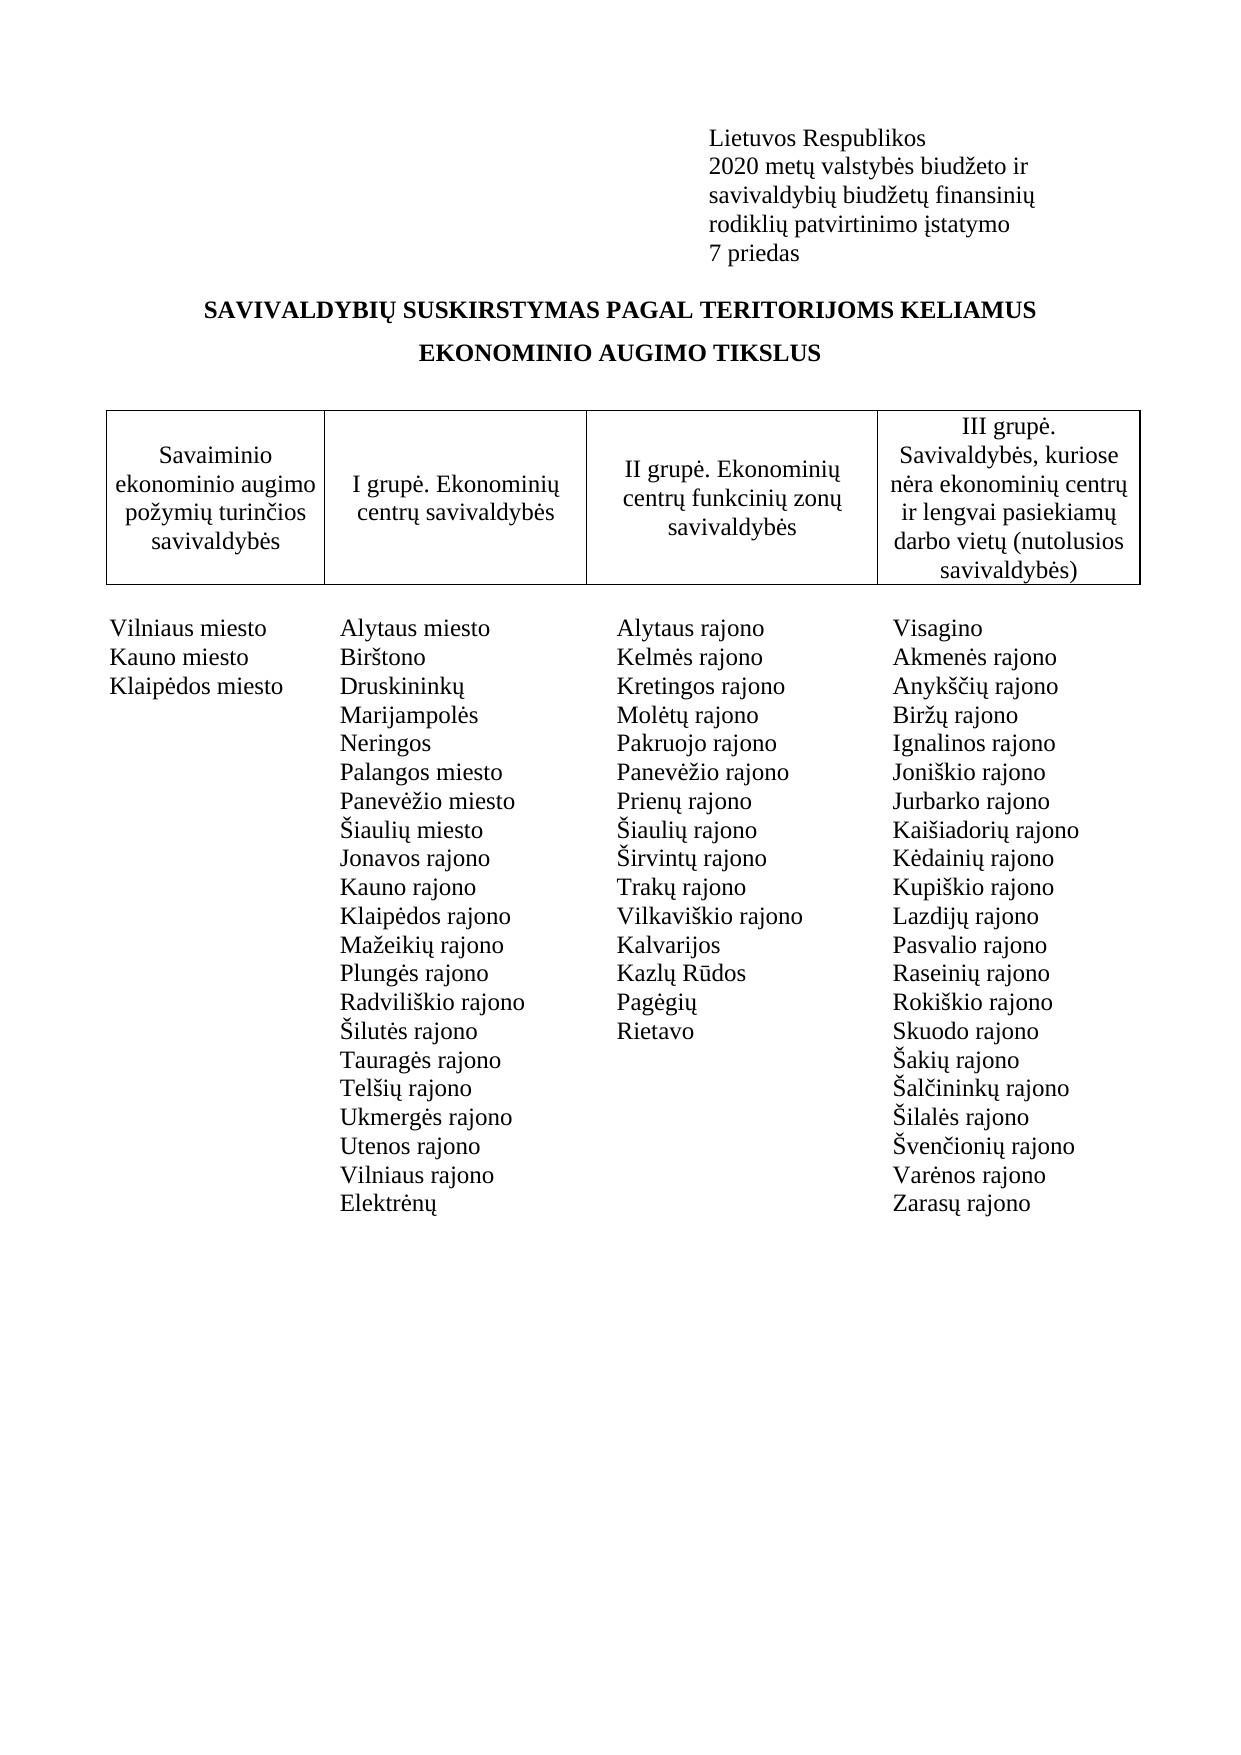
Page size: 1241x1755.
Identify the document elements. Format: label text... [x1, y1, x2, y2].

table_cell Kauno rajono [325, 872, 587, 901]
table_cell [878, 585, 1140, 613]
table_cell Šalčininkų rajono [878, 1074, 1111, 1102]
table_cell Lazdijų rajono [878, 901, 1111, 930]
table_cell [538, 1131, 878, 1160]
table_cell Anykščių rajono [878, 671, 1111, 700]
table_cell Radviliškio rajono [325, 987, 587, 1016]
table_cell [1111, 786, 1140, 815]
text rodiklių patvirtinimo įstatymo [118, 209, 1122, 238]
table_cell Varėnos rajono [878, 1160, 1111, 1188]
table_cell [325, 1217, 537, 1246]
table_cell Prienų rajono [587, 786, 878, 815]
table_cell Telšių rajono [325, 1074, 537, 1102]
table_header II grupė. Ekonominių centrų funkcinių zonų savivaldybės [587, 411, 877, 584]
table_cell Panevėžio rajono [587, 757, 878, 786]
table_cell [106, 872, 325, 901]
table_cell [325, 1246, 537, 1275]
table_cell [106, 901, 325, 930]
table_cell [106, 585, 325, 613]
text Lietuvos Respublikos [118, 123, 1122, 151]
table_cell [1111, 729, 1140, 757]
table_cell [1111, 671, 1140, 700]
table_cell Raseinių rajono [878, 959, 1111, 987]
table_cell Tauragės rajono [325, 1045, 537, 1073]
table_cell Trakų rajono [587, 872, 878, 901]
text SAVIVALDYBIŲ SUSKIRSTYMAS PAGAL TERITORIJOMS KELIAMUS EKONOMINIO AUGIMO TIKSLUS [118, 295, 1122, 367]
table_cell [106, 700, 325, 728]
table_cell Vilniaus rajono [325, 1160, 537, 1188]
table_cell [1111, 901, 1140, 930]
table_cell Ukmergės rajono [325, 1102, 537, 1131]
table_cell Druskininkų [325, 671, 587, 700]
table_cell [538, 1246, 878, 1275]
table_cell Švenčionių rajono [878, 1131, 1111, 1160]
table_cell Palangos miesto [325, 757, 587, 786]
table_cell [878, 1217, 1140, 1246]
table_cell [1111, 614, 1140, 642]
table_cell [106, 959, 325, 987]
table_cell [106, 844, 325, 872]
table_cell [106, 1217, 325, 1246]
table_cell Birštono [325, 642, 587, 671]
table_cell Elektrėnų [325, 1189, 537, 1217]
table_cell [106, 1189, 325, 1217]
table_cell [1111, 1074, 1140, 1102]
table_cell Šiaulių rajono [587, 815, 878, 843]
table_cell Kelmės rajono [587, 642, 878, 671]
table_cell Skuodo rajono [878, 1016, 1111, 1045]
table_cell [1111, 1045, 1140, 1073]
table_cell Ignalinos rajono [878, 729, 1111, 757]
table_cell Mažeikių rajono [325, 930, 587, 958]
table_cell Klaipėdos rajono [325, 901, 587, 930]
text 2020 metų valstybės biudžeto ir [118, 151, 1122, 180]
table_cell Visagino [878, 614, 1111, 642]
table_cell Joniškio rajono [878, 757, 1111, 786]
table_cell Zarasų rajono [878, 1189, 1111, 1217]
table_cell Kretingos rajono [587, 671, 878, 700]
table_header Savaiminio ekonominio augimo požymių turinčios savivaldybės [107, 411, 324, 584]
table_cell [106, 1246, 325, 1275]
table_cell [538, 1160, 878, 1188]
table_cell Kazlų Rūdos [587, 959, 878, 987]
table_cell Šilutės rajono [325, 1016, 587, 1045]
table_cell Molėtų rajono [587, 700, 878, 728]
table_cell Panevėžio miesto [325, 786, 587, 815]
table_cell Jonavos rajono [325, 844, 587, 872]
table_cell Pagėgių [587, 987, 878, 1016]
table_cell [1111, 1016, 1140, 1045]
table_cell [106, 1016, 325, 1045]
table_cell [106, 1131, 325, 1160]
table_cell [538, 1217, 878, 1246]
table_cell [1111, 757, 1140, 786]
table_cell Marijampolės [325, 700, 587, 728]
table_cell Utenos rajono [325, 1131, 537, 1160]
table_cell [106, 729, 325, 757]
table_cell Akmenės rajono [878, 642, 1111, 671]
table_cell [1111, 1102, 1140, 1131]
table_cell Neringos [325, 729, 587, 757]
table_cell [1111, 1131, 1140, 1160]
table_cell Klaipėdos miesto [106, 671, 325, 700]
table_cell Kaišiadorių rajono [878, 815, 1111, 843]
table_cell [1111, 1160, 1140, 1188]
table_cell Šiaulių miesto [325, 815, 587, 843]
table_cell Kalvarijos [587, 930, 878, 958]
text savivaldybių biudžetų finansinių [118, 180, 1122, 209]
table_cell [1111, 872, 1140, 901]
table_cell [878, 1246, 1140, 1275]
table_cell Biržų rajono [878, 700, 1111, 728]
table_cell Pakruojo rajono [587, 729, 878, 757]
table_cell [106, 1074, 325, 1102]
table_cell [325, 585, 878, 613]
table_cell [1111, 987, 1140, 1016]
text 7 priedas [118, 238, 1122, 266]
table_cell [106, 987, 325, 1016]
table_cell [538, 1102, 878, 1131]
table_cell Vilkaviškio rajono [587, 901, 878, 930]
table_cell [1111, 930, 1140, 958]
table_cell Rietavo [587, 1016, 878, 1045]
table_cell [538, 1074, 878, 1102]
table_cell [106, 1102, 325, 1131]
table_cell [106, 930, 325, 958]
table_cell Alytaus rajono [587, 614, 878, 642]
table_cell Plungės rajono [325, 959, 587, 987]
table_cell Rokiškio rajono [878, 987, 1111, 1016]
table_cell Jurbarko rajono [878, 786, 1111, 815]
table_cell [538, 1189, 878, 1217]
table_cell [106, 815, 325, 843]
table_cell Kėdainių rajono [878, 844, 1111, 872]
table_cell Širvintų rajono [587, 844, 878, 872]
table_cell [106, 757, 325, 786]
table_cell Kupiškio rajono [878, 872, 1111, 901]
table_cell [1111, 959, 1140, 987]
table_cell Pasvalio rajono [878, 930, 1111, 958]
table_cell [1111, 815, 1140, 843]
table_cell [1111, 700, 1140, 728]
table_cell [106, 1045, 325, 1073]
table_cell Šilalės rajono [878, 1102, 1111, 1131]
table_cell [106, 1160, 325, 1188]
table_cell Alytaus miesto [325, 614, 587, 642]
table_cell Kauno miesto [106, 642, 325, 671]
table_cell [1111, 642, 1140, 671]
table_cell Šakių rajono [878, 1045, 1111, 1073]
table_cell [106, 786, 325, 815]
table_header I grupė. Ekonominių centrų savivaldybės [325, 411, 586, 584]
table_cell Vilniaus miesto [106, 614, 325, 642]
table_cell [538, 1045, 878, 1073]
table_cell [1111, 1189, 1140, 1217]
table_cell [1111, 844, 1140, 872]
table_header III grupė. Savivaldybės, kuriose nėra ekonominių centrų ir lengvai pasiekiamų darbo vietų (nutolusios savivaldybės) [878, 411, 1139, 584]
